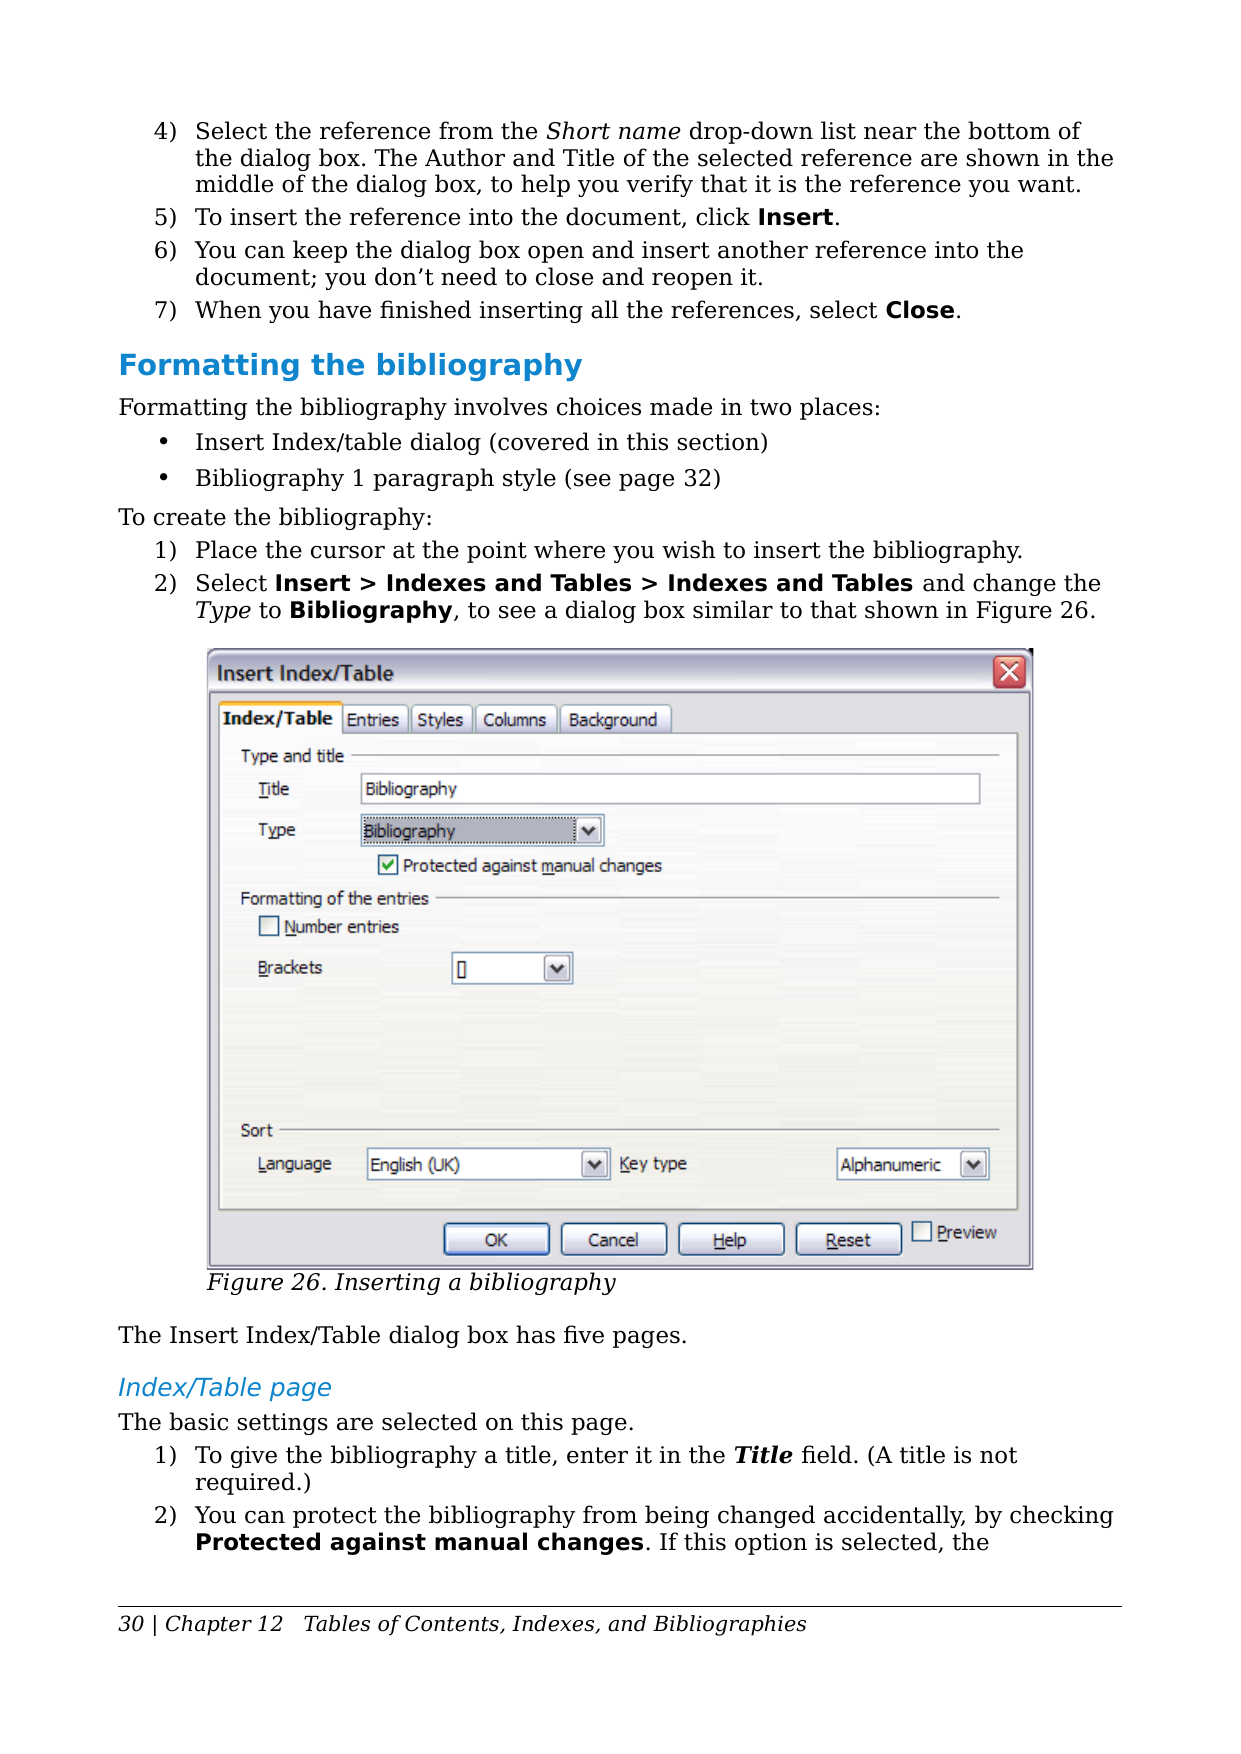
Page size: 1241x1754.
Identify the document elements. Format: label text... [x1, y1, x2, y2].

list To insert the reference into the document, click Insert. [177, 204, 1122, 231]
text Figure . Inserting a bibliography [207, 1270, 1033, 1296]
subtitle Index/Table page [118, 1374, 1122, 1403]
list You can protect the bibliography from being changed accidentally, by checking Protected against manual changes. If this option is selected, the [177, 1502, 1122, 1556]
list Formatting the bibliography involves choices made in two places: [118, 394, 1122, 421]
picture [206, 648, 1034, 1270]
list When you have finished inserting all the references, select Close. [177, 297, 1122, 323]
list You can keep the dialog box open and insert another reference into the document; you don’t need to close and reopen it. [177, 237, 1122, 291]
list To create the bibliography: [118, 504, 1122, 531]
subtitle Formatting the bibliography [118, 348, 1122, 382]
list To give the bibliography a title, enter it in the Title field. (A title is not required.) [177, 1442, 1122, 1496]
list Place the cursor at the point where you wish to insert the bibliography. [177, 537, 1122, 564]
list Select Insert > Indexes and Tables > Indexes and Tables and change the Type to Bibliography, to see a dialog box similar to that shown in Figure 26. [177, 570, 1122, 624]
list Bibliography 1 paragraph style (see page 32) [156, 463, 1122, 492]
list Insert Index/table dialog (covered in this section) [156, 427, 1122, 456]
list The basic settings are selected on this page. [118, 1409, 1122, 1436]
list Select the reference from the Short name drop-down list near the bottom of the dialog box. The Author and Title of the selected reference are shown in the middle of the dialog box, to help you verify that it is the reference you want. [177, 118, 1122, 198]
text The Insert Index/Table dialog box has five pages. [118, 1323, 1122, 1349]
